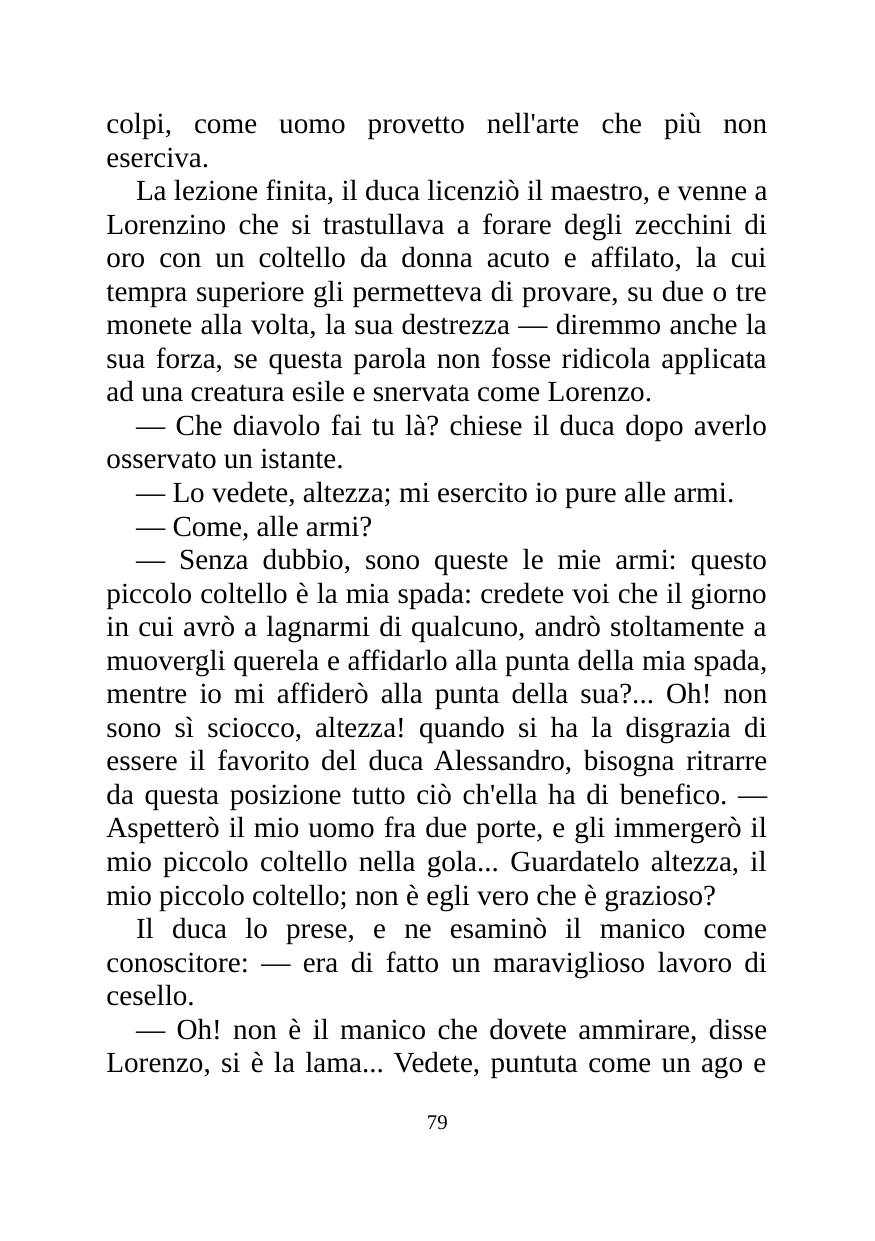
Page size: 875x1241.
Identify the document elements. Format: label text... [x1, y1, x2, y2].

text — Lo vedete, altezza; mi esercito io pure alle armi. [106, 475, 768, 509]
text — Come, alle armi? [106, 509, 768, 542]
text — Senza dubbio, sono queste le mie armi: questo piccolo coltello è la mia spada: credete voi che il giorno in cui avrò a lagnarmi di qualcuno, andrò stoltamente a muovergli querela e affidarlo alla punta della mia spada, mentre io mi affiderò alla punta della sua?... Oh! non sono sì sciocco, altezza! quando si ha la disgrazia di essere il favorito del duca Alessandro, bisogna ritrarre da questa posizione tutto ciò ch'ella ha di benefico. — Aspetterò il mio uomo fra due porte, e gli immergerò il mio piccolo coltello nella gola... Guardatelo altezza, il mio piccolo coltello; non è egli vero che è grazioso? [106, 542, 768, 911]
text — Che diavolo fai tu là? chiese il duca dopo averlo osservato un istante. [106, 408, 768, 475]
text colpi, come uomo provetto nell'arte che più non eserciva. [106, 106, 768, 173]
text Il duca lo prese, e ne esaminò il manico come conoscitore: — era di fatto un maraviglioso lavoro di cesello. [106, 911, 768, 1012]
text La lezione finita, il duca licenziò il maestro, e venne a Lorenzino che si trastullava a forare degli zecchini di oro con un coltello da donna acuto e affilato, la cui tempra superiore gli permetteva di provare, su due o tre monete alla volta, la sua destrezza — diremmo anche la sua forza, se questa parola non fosse ridicola applicata ad una creatura esile e snervata come Lorenzo. [106, 173, 768, 408]
text — Oh! non è il manico che dovete ammirare, disse Lorenzo, si è la lama... Vedete, puntuta come un ago e [106, 1012, 768, 1079]
